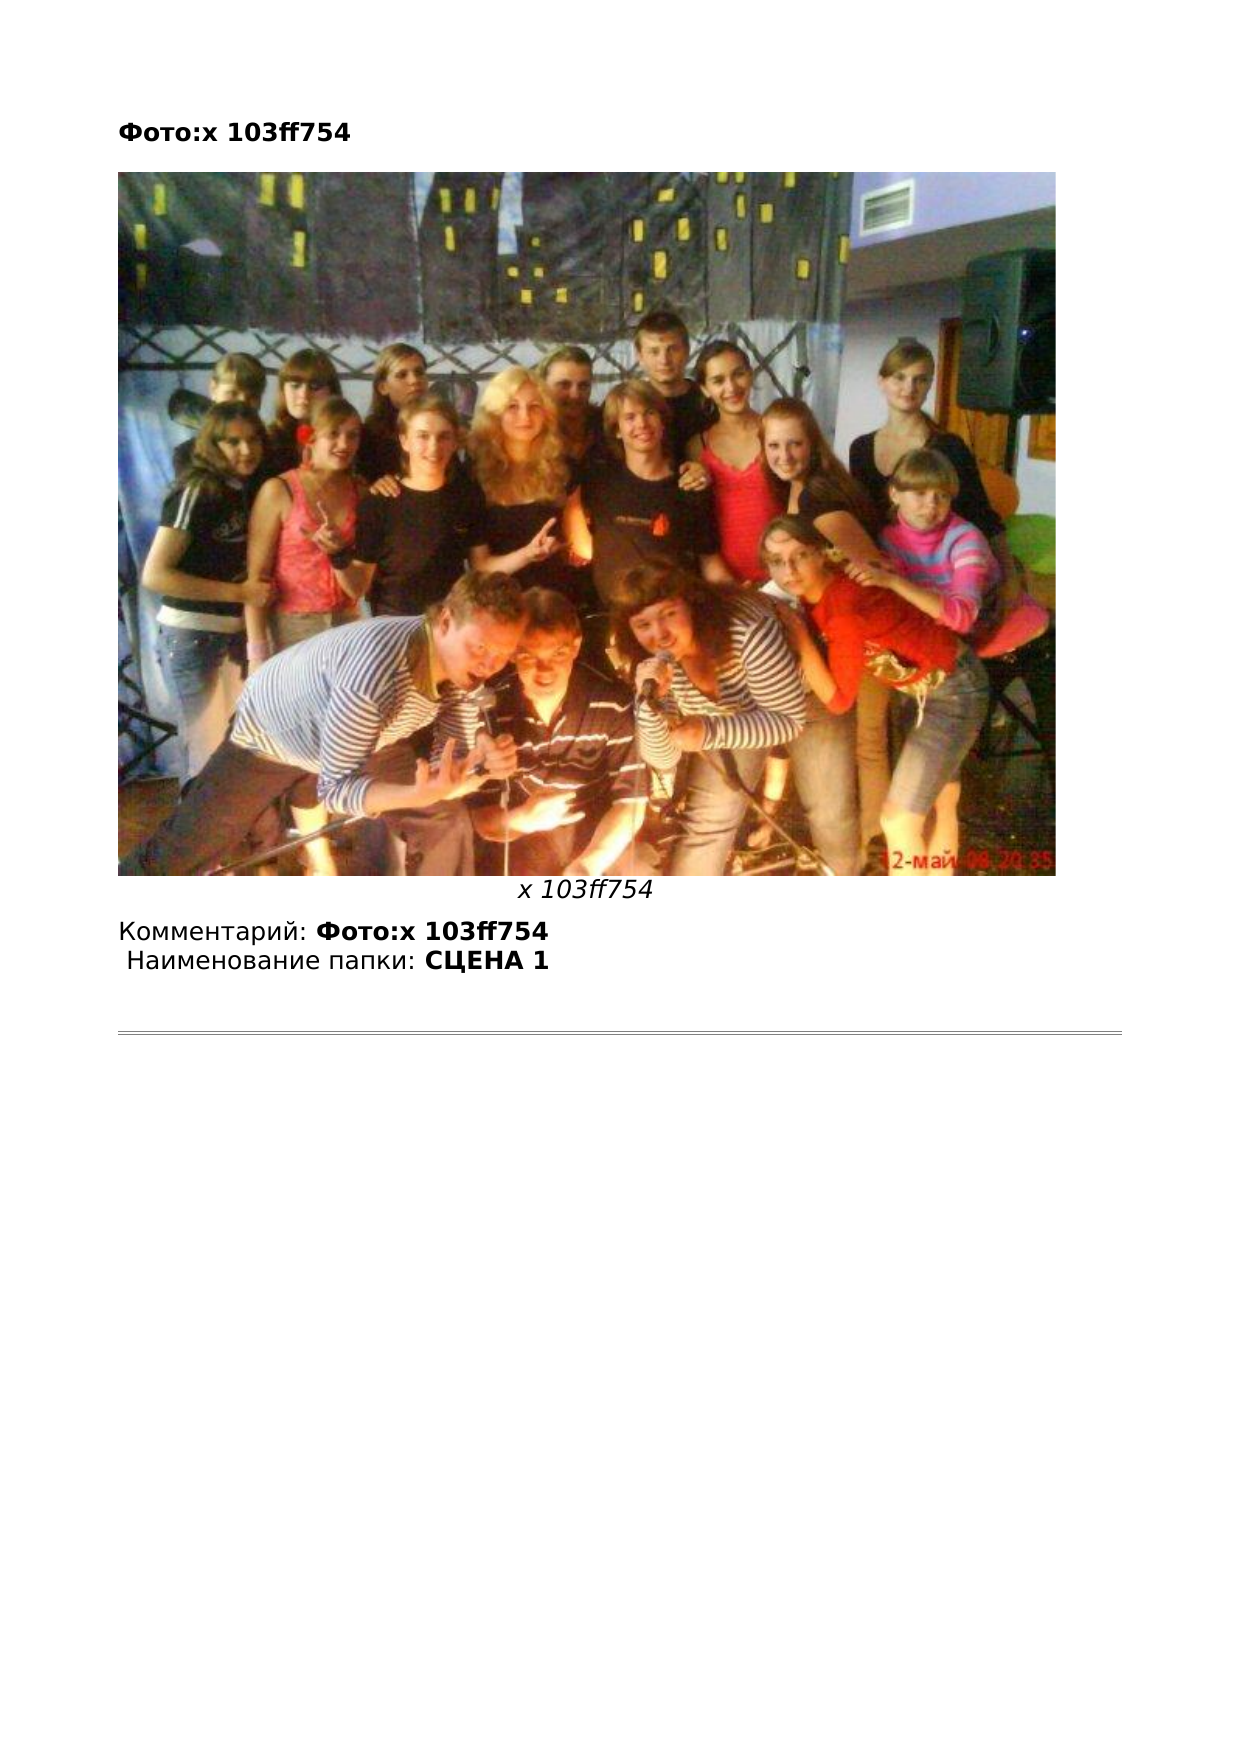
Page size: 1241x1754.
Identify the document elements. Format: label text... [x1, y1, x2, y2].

text x 103ff754 [118, 876, 1056, 904]
text Комментарий: Фото:x 103ff754 Наименование папки: СЦЕНА 1 [118, 917, 1122, 1004]
picture [118, 172, 1056, 876]
subtitle Фото:x 103ff754 [118, 118, 1122, 147]
